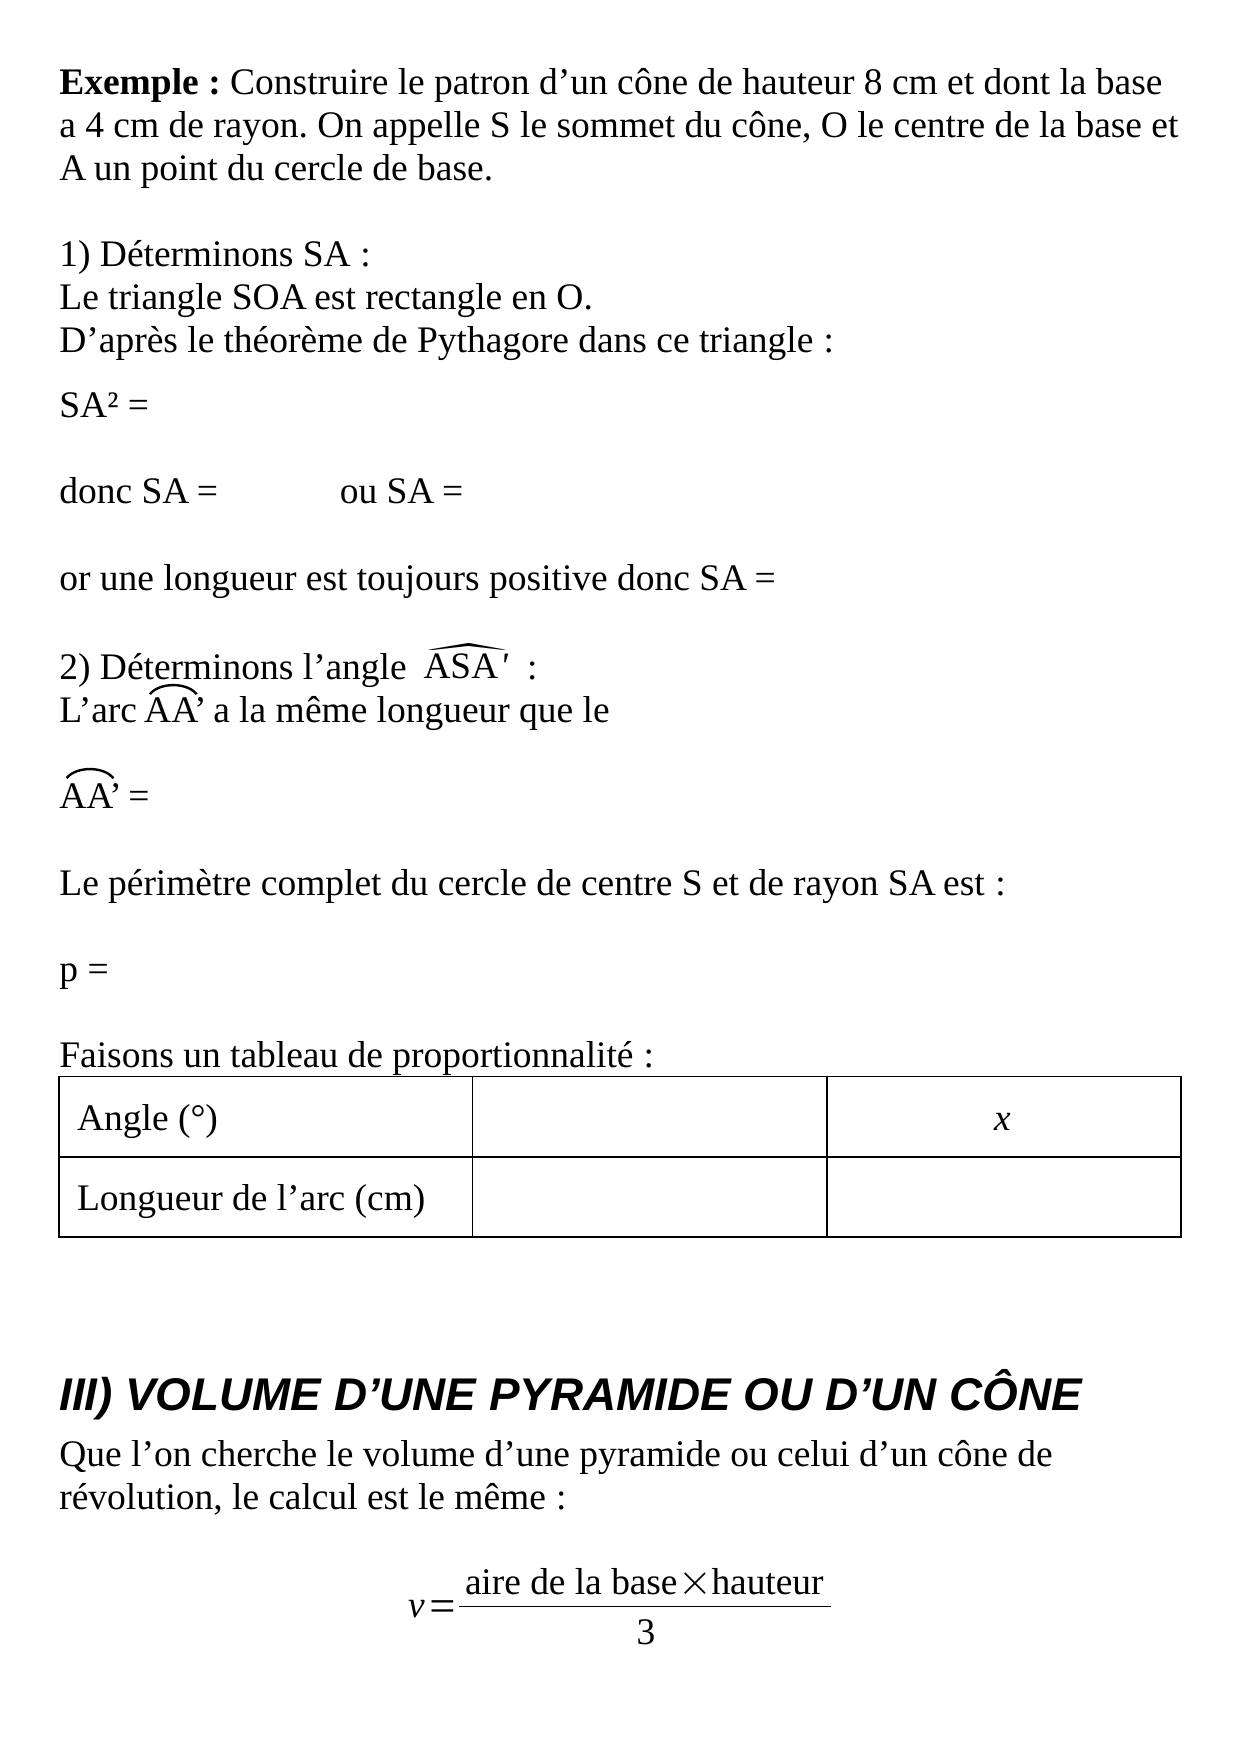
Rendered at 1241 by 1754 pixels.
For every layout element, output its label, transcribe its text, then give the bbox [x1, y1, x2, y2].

table_header Angle (°) [60, 1077, 472, 1156]
text D’après le théorème de Pythagore dans ce triangle : [59, 318, 1181, 361]
text 1) Déterminons SA : [59, 232, 1181, 275]
text Que l’on cherche le volume d’une pyramide ou celui d’un cône de révolution, le calcul est le même : [59, 1431, 1181, 1518]
text Le périmètre complet du cercle de centre S et de rayon SA est : [59, 860, 1181, 903]
table_cell [828, 1158, 1180, 1236]
text Exemple : Construire le patron d’un cône de hauteur 8 cm et dont la base a 4 cm de rayon. On appelle S le sommet du cône, O le centre de la base et A un point du cercle de base. [59, 59, 1181, 188]
text Le triangle SOA est rectangle en O. [59, 275, 1181, 318]
table_cell Longueur de l’arc (cm) [60, 1158, 472, 1236]
table_header [473, 1077, 826, 1156]
text donc SA = ou SA = [59, 469, 1181, 512]
text or une longueur est toujours positive donc SA = [59, 555, 1181, 598]
table_header x [828, 1077, 1180, 1156]
text Faisons un tableau de proportionnalité : [59, 1033, 1181, 1076]
text 2) Déterminons l’angle : [59, 641, 1181, 688]
table_cell [473, 1158, 826, 1236]
text p = [59, 946, 1181, 989]
list Volume d’une pyramide ou d’un cône [59, 1367, 1181, 1420]
text AA’ = [59, 774, 1181, 817]
text L’arc AA’ a la même longueur que le [59, 688, 1181, 731]
text SA² = [59, 382, 1181, 426]
